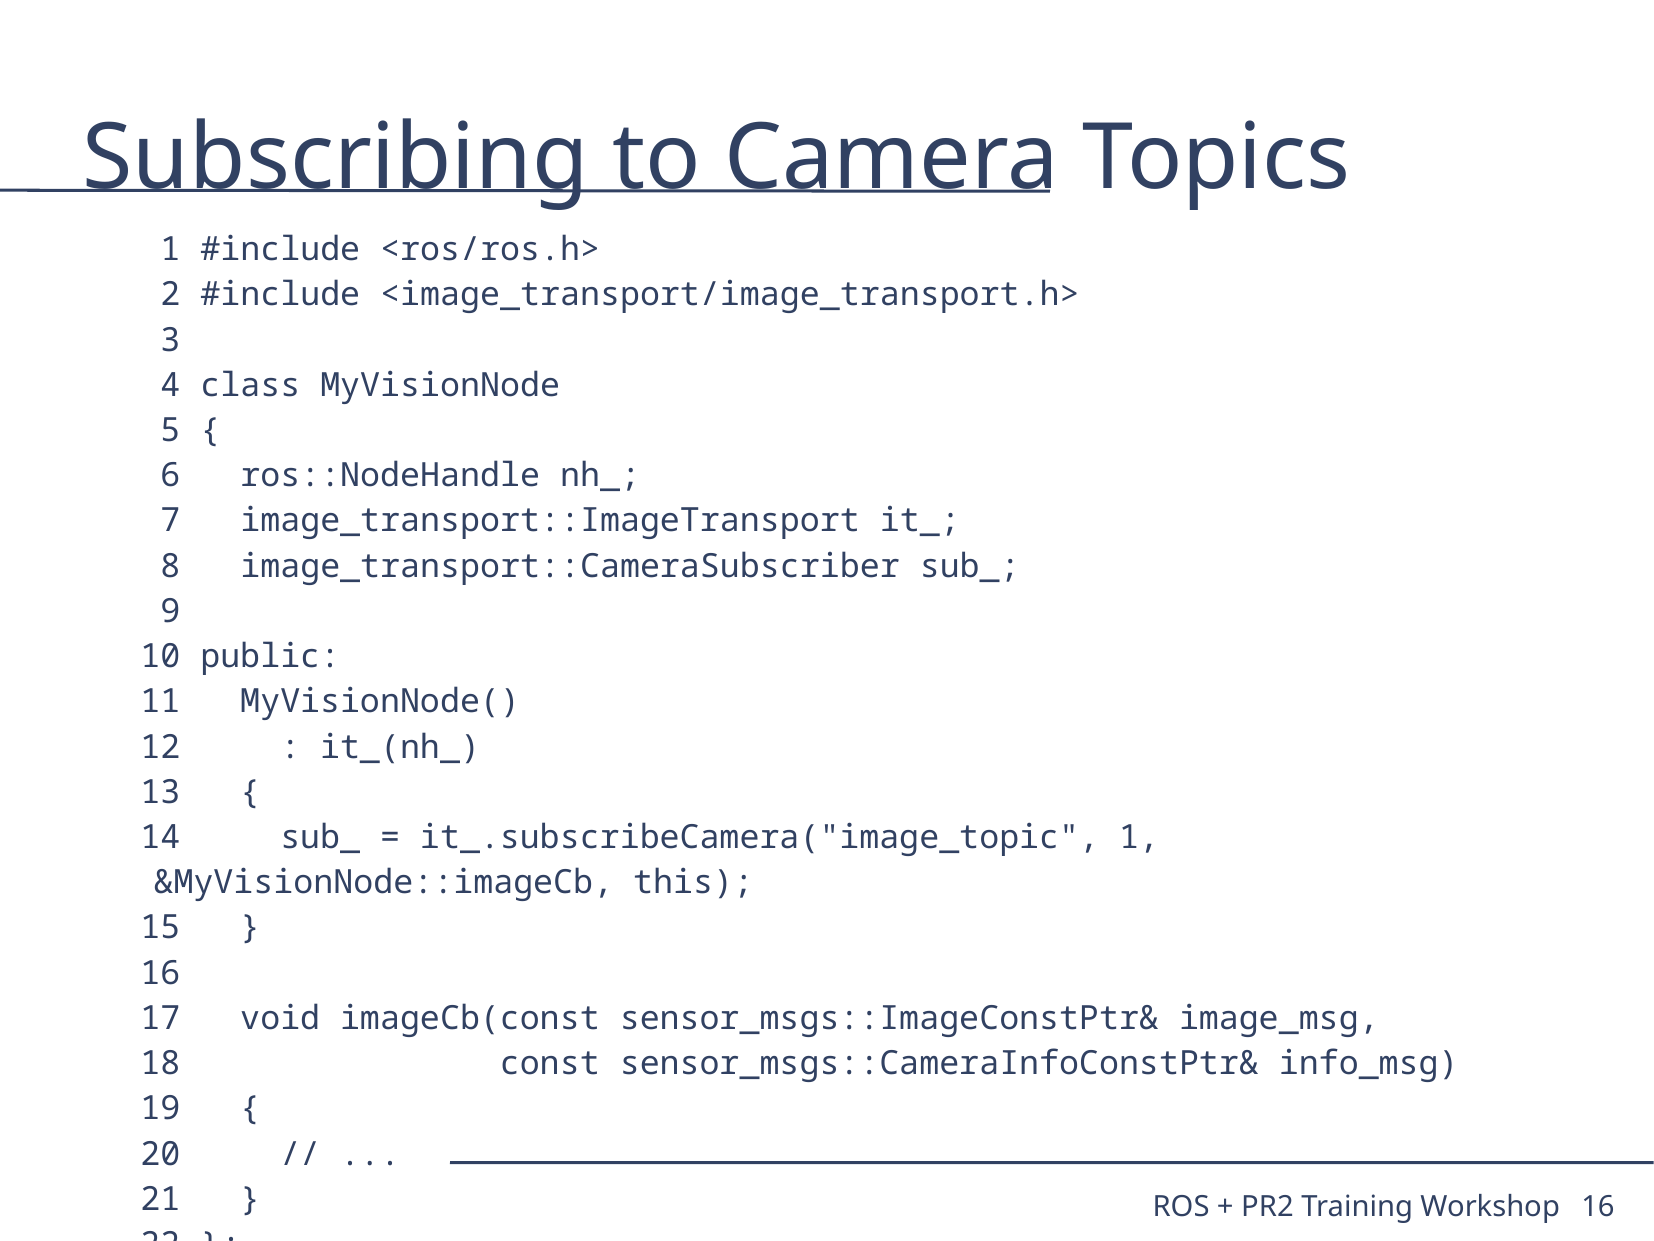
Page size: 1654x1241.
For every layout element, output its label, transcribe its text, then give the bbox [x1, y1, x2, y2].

list 1 #include <ros/ros.h> 2 #include <image_transport/image_transport.h> 3 4 class MyVisionNode 5 { 6 ros::NodeHandle nh_; 7 image_transport::ImageTransport it_; 8 image_transport::CameraSubscriber sub_; 9 10 public: 11 MyVisionNode() 12 : it_(nh_) 13 { 14 sub_ = it_.subscribeCamera("image_topic", 1, &MyVisionNode::imageCb, this); 15 } 16 17 void imageCb(const sensor_msgs::ImageConstPtr& image_msg, 18 const sensor_msgs::CameraInfoConstPtr& info_msg) 19 { 20 // ... 21 } 22 }; [82, 225, 1571, 1126]
title Subscribing to Camera Topics [82, 56, 1571, 225]
